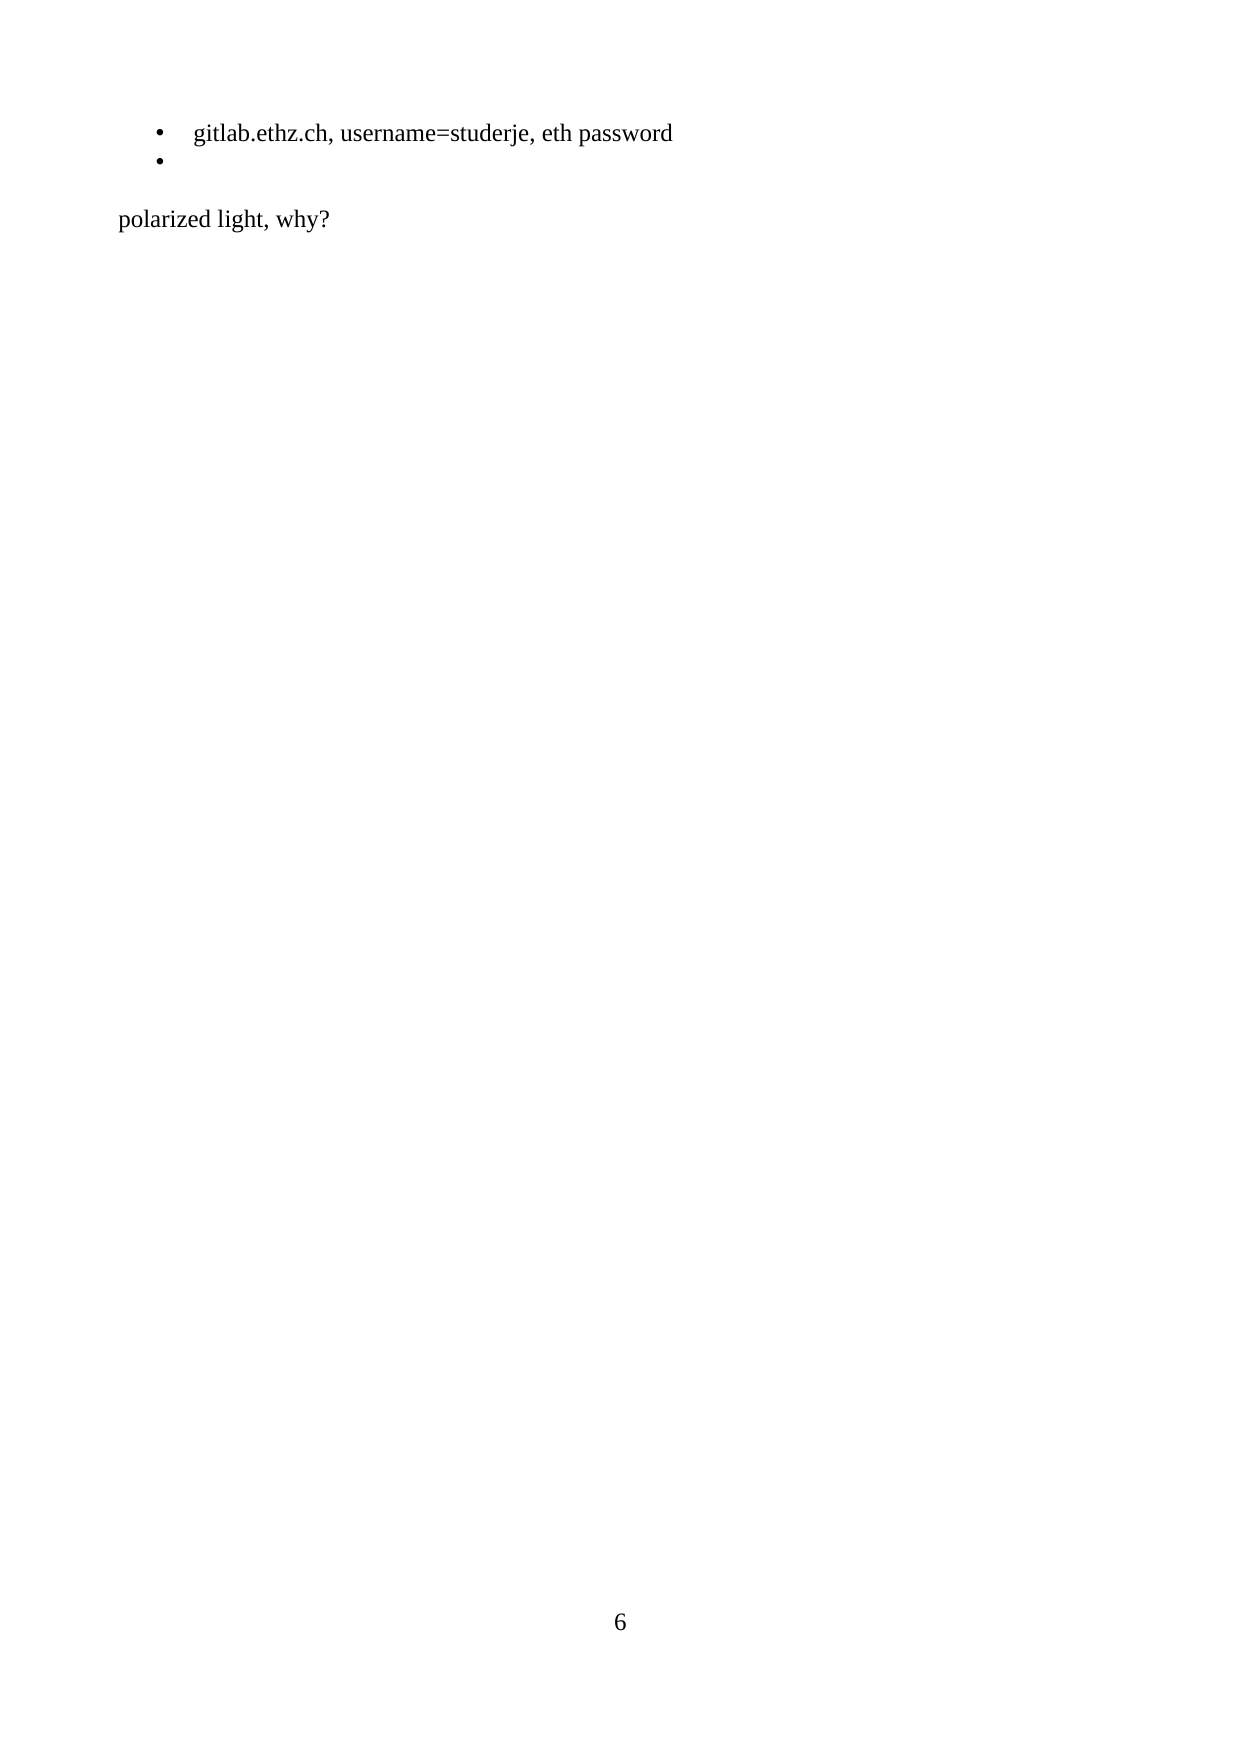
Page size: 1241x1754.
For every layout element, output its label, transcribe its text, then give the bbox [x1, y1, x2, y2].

text polarized light, why? [118, 204, 1122, 233]
list gitlab.ethz.ch, username=studerje, eth password [156, 118, 1122, 147]
